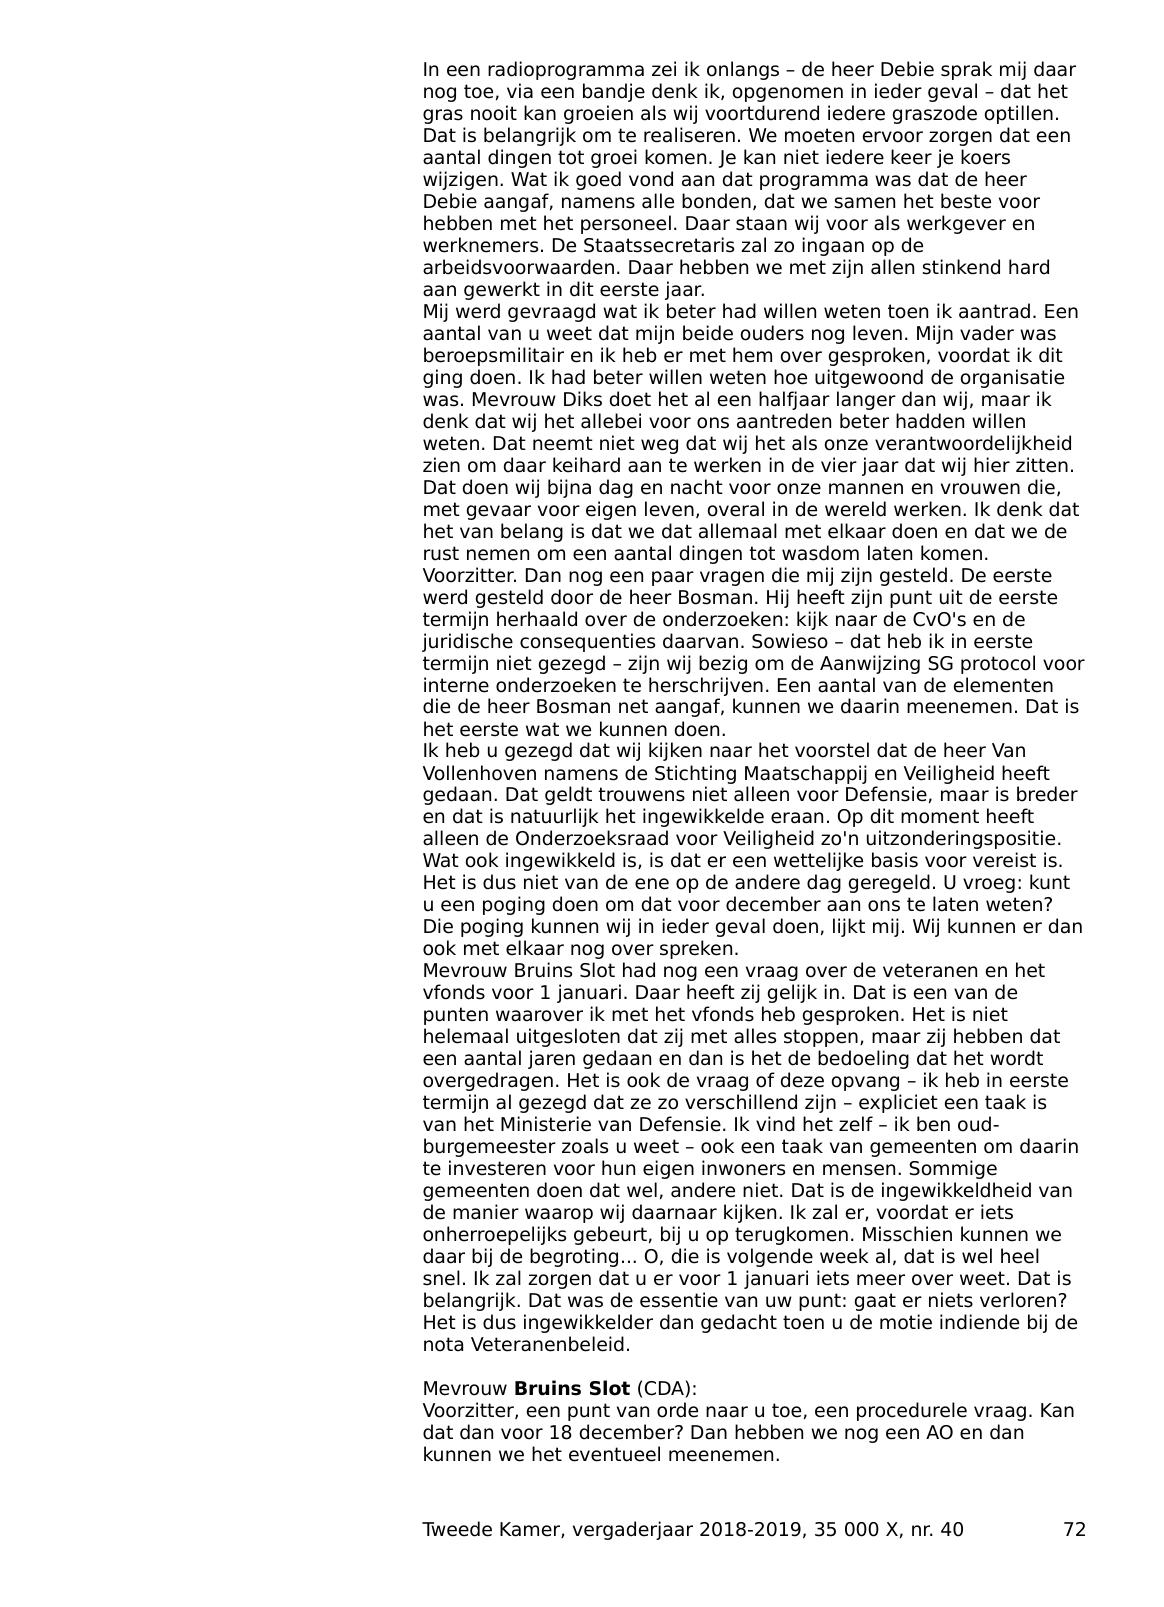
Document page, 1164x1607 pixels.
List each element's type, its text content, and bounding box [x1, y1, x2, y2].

text Voorzitter, een punt van orde naar u toe, een procedurele vraag. Kan dat dan voor 18 december? Dan hebben we nog een AO en dan kunnen we het eventueel meenemen. [422, 1400, 1087, 1466]
text Mij werd gevraagd wat ik beter had willen weten toen ik aantrad. Een aantal van u weet dat mijn beide ouders nog leven. Mijn vader was beroepsmilitair en ik heb er met hem over gesproken, voordat ik dit ging doen. Ik had beter willen weten hoe uitgewoond de organisatie was. Mevrouw Diks doet het al een halfjaar langer dan wij, maar ik denk dat wij het allebei voor ons aantreden beter hadden willen weten. Dat neemt niet weg dat wij het als onze verantwoordelijkheid zien om daar keihard aan te werken in de vier jaar dat wij hier zitten. Dat doen wij bijna dag en nacht voor onze mannen en vrouwen die, met gevaar voor eigen leven, overal in de wereld werken. Ik denk dat het van belang is dat we dat allemaal met elkaar doen en dat we de rust nemen om een aantal dingen tot wasdom laten komen. [422, 301, 1087, 564]
text Mevrouw Bruins Slot had nog een vraag over de veteranen en het vfonds voor 1 januari. Daar heeft zij gelijk in. Dat is een van de punten waarover ik met het vfonds heb gesproken. Het is niet helemaal uitgesloten dat zij met alles stoppen, maar zij hebben dat een aantal jaren gedaan en dan is het de bedoeling dat het wordt overgedragen. Het is ook de vraag of deze opvang – ik heb in eerste termijn al gezegd dat ze zo verschillend zijn – expliciet een taak is van het Ministerie van Defensie. Ik vind het zelf – ik ben oud-burgemeester zoals u weet – ook een taak van gemeenten om daarin te investeren voor hun eigen inwoners en mensen. Sommige gemeenten doen dat wel, andere niet. Dat is de ingewikkeldheid van de manier waarop wij daarnaar kijken. Ik zal er, voordat er iets onherroepelijks gebeurt, bij u op terugkomen. Misschien kunnen we daar bij de begroting... O, die is volgende week al, dat is wel heel snel. Ik zal zorgen dat u er voor 1 januari iets meer over weet. Dat is belangrijk. Dat was de essentie van uw punt: gaat er niets verloren? Het is dus ingewikkelder dan gedacht toen u de motie indiende bij de nota Veteranenbeleid. [422, 960, 1087, 1356]
text Voorzitter. Dan nog een paar vragen die mij zijn gesteld. De eerste werd gesteld door de heer Bosman. Hij heeft zijn punt uit de eerste termijn herhaald over de onderzoeken: kijk naar de CvO's en de juridische consequenties daarvan. Sowieso – dat heb ik in eerste termijn niet gezegd – zijn wij bezig om de Aanwijzing SG protocol voor interne onderzoeken te herschrijven. Een aantal van de elementen die de heer Bosman net aangaf, kunnen we daarin meenemen. Dat is het eerste wat we kunnen doen. [422, 564, 1087, 740]
text In een radioprogramma zei ik onlangs – de heer Debie sprak mij daar nog toe, via een bandje denk ik, opgenomen in ieder geval – dat het gras nooit kan groeien als wij voortdurend iedere graszode optillen. Dat is belangrijk om te realiseren. We moeten ervoor zorgen dat een aantal dingen tot groei komen. Je kan niet iedere keer je koers wijzigen. Wat ik goed vond aan dat programma was dat de heer Debie aangaf, namens alle bonden, dat we samen het beste voor hebben met het personeel. Daar staan wij voor als werkgever en werknemers. De Staatssecretaris zal zo ingaan op de arbeidsvoorwaarden. Daar hebben we met zijn allen stinkend hard aan gewerkt in dit eerste jaar. [422, 59, 1087, 301]
text Ik heb u gezegd dat wij kijken naar het voorstel dat de heer Van Vollenhoven namens de Stichting Maatschappij en Veiligheid heeft gedaan. Dat geldt trouwens niet alleen voor Defensie, maar is breder en dat is natuurlijk het ingewikkelde eraan. Op dit moment heeft alleen de Onderzoeksraad voor Veiligheid zo'n uitzonderingspositie. Wat ook ingewikkeld is, is dat er een wettelijke basis voor vereist is. Het is dus niet van de ene op de andere dag geregeld. U vroeg: kunt u een poging doen om dat voor december aan ons te laten weten? Die poging kunnen wij in ieder geval doen, lijkt mij. Wij kunnen er dan ook met elkaar nog over spreken. [422, 740, 1087, 960]
text Mevrouw Bruins Slot (CDA): [422, 1378, 1087, 1400]
